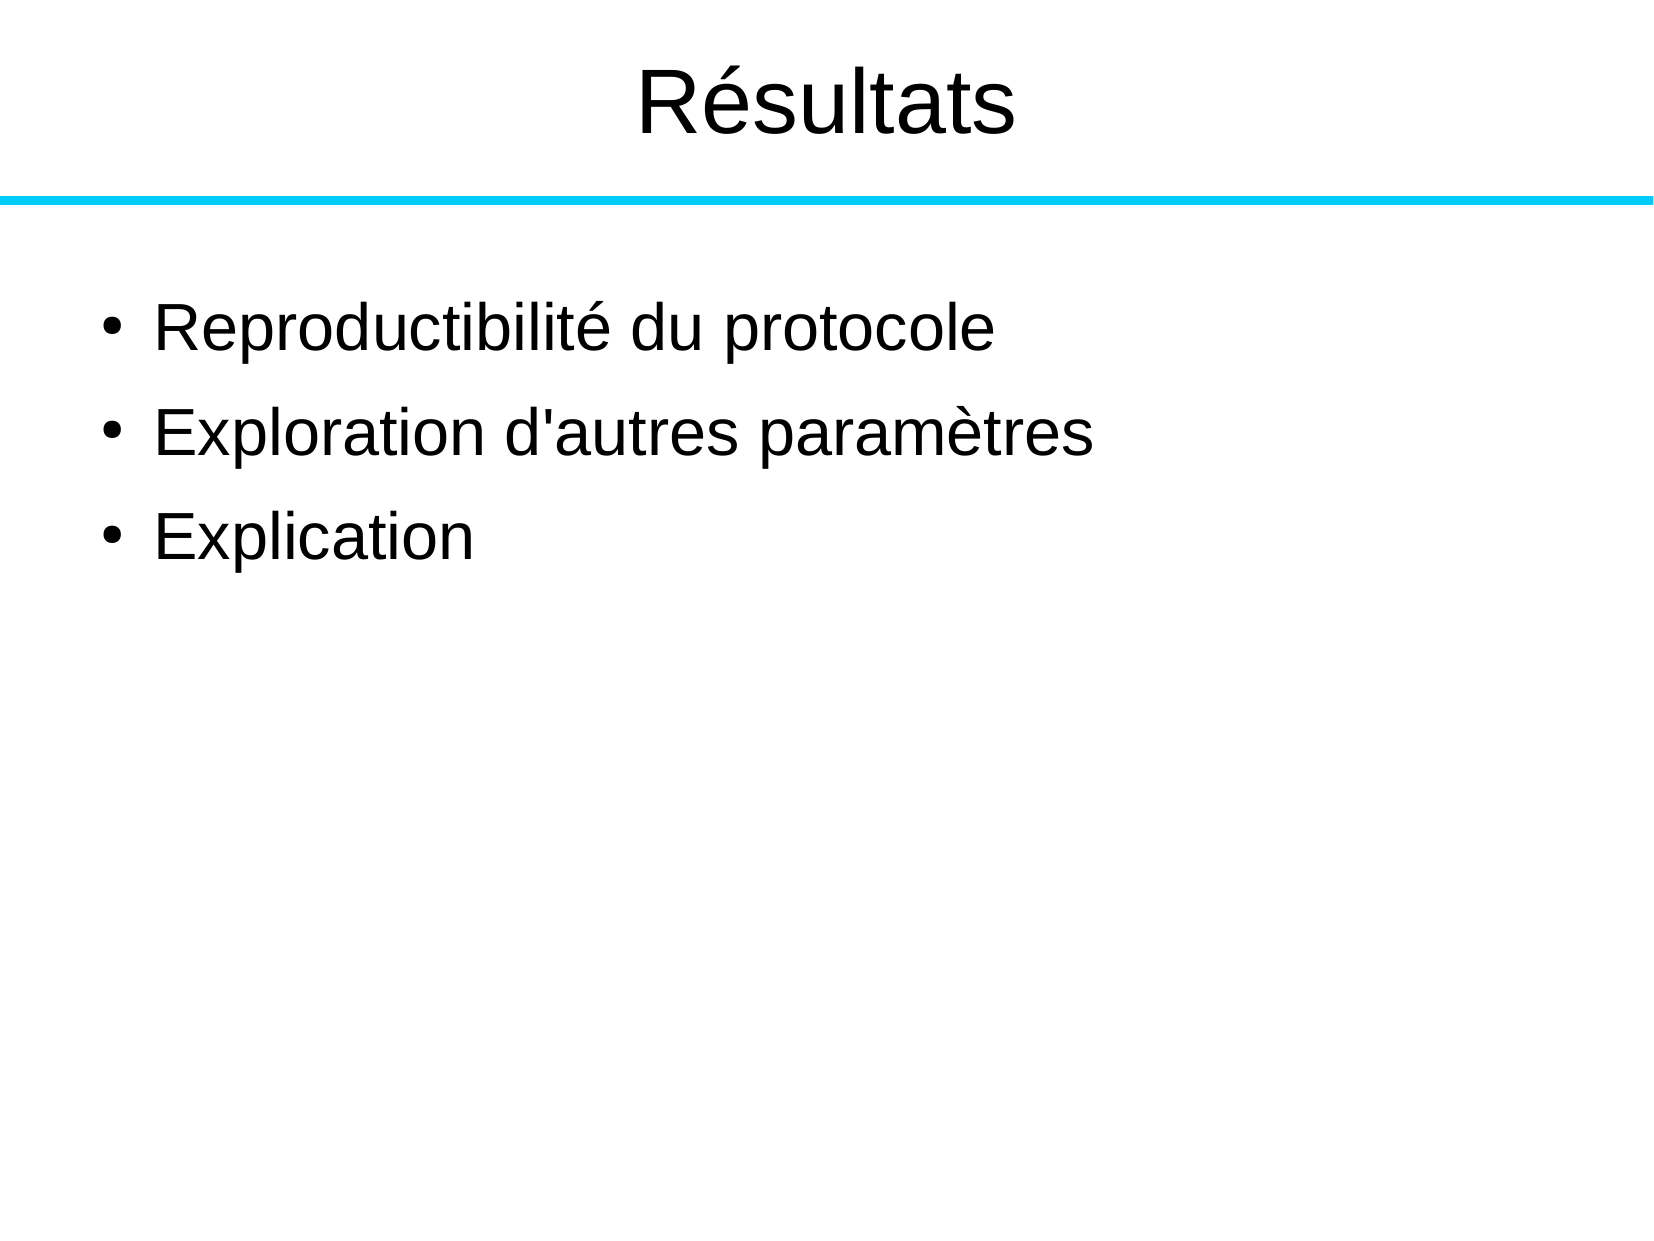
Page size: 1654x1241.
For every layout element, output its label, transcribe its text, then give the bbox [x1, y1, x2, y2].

list Reproductibilité du protocole Exploration d'autres paramètres Explication [82, 290, 1571, 1010]
title Résultats [82, 31, 1571, 172]
